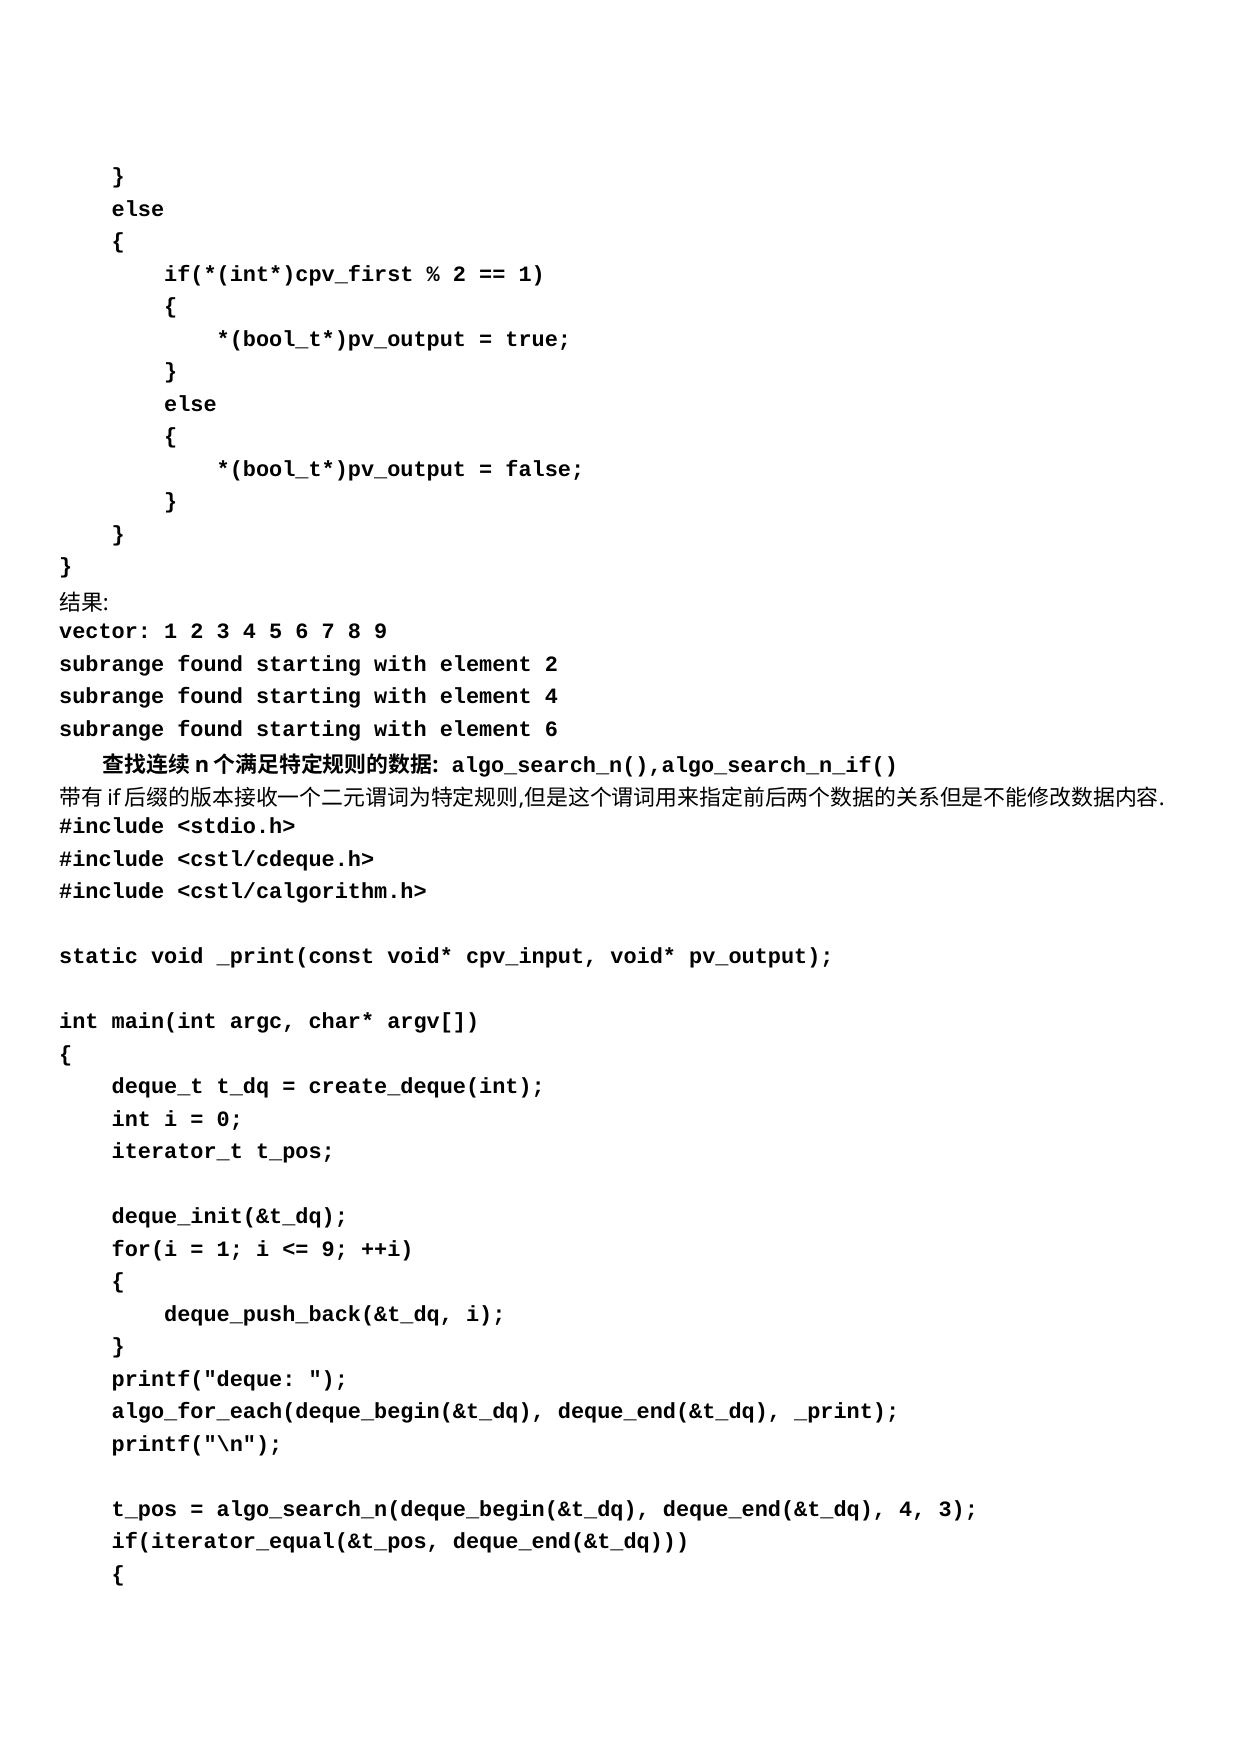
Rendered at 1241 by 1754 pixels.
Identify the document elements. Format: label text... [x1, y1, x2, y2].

text subrange found starting with element 4 [59, 682, 1181, 714]
text } [59, 162, 1181, 194]
text subrange found starting with element 2 [59, 649, 1181, 682]
text #include <cstl/calgorithm.h> [59, 877, 1181, 909]
text { [59, 227, 1181, 259]
text static void _print(const void* cpv_input, void* pv_output); [59, 942, 1181, 974]
text } [59, 1332, 1181, 1364]
text { [59, 1559, 1181, 1592]
text 结果: [59, 584, 1181, 617]
text subrange found starting with element 6 [59, 714, 1181, 747]
text for(i = 1; i <= 9; ++i) [59, 1234, 1181, 1267]
text printf("\n"); [59, 1429, 1181, 1462]
text *(bool_t*)pv_output = false; [59, 454, 1181, 487]
text deque_t t_dq = create_deque(int); [59, 1072, 1181, 1104]
text } [59, 519, 1181, 552]
text } [59, 487, 1181, 519]
text { [59, 422, 1181, 454]
text printf("deque: "); [59, 1364, 1181, 1397]
text t_pos = algo_search_n(deque_begin(&t_dq), deque_end(&t_dq), 4, 3); [59, 1494, 1181, 1527]
text #include <cstl/cdeque.h> [59, 844, 1181, 877]
text else [59, 389, 1181, 422]
text int main(int argc, char* argv[]) [59, 1007, 1181, 1039]
text { [59, 1267, 1181, 1299]
text #include <stdio.h> [59, 812, 1181, 844]
text 带有if后缀的版本接收一个二元谓词为特定规则,但是这个谓词用来指定前后两个数据的关系但是不能修改数据内容. [59, 779, 1181, 812]
text if(iterator_equal(&t_pos, deque_end(&t_dq))) [59, 1527, 1181, 1559]
text { [59, 292, 1181, 324]
text algo_for_each(deque_begin(&t_dq), deque_end(&t_dq), _print); [59, 1397, 1181, 1429]
text iterator_t t_pos; [59, 1137, 1181, 1169]
text deque_push_back(&t_dq, i); [59, 1299, 1181, 1332]
text 查找连续n个满足特定规则的数据: algo_search_n(),algo_search_n_if() [59, 747, 1181, 779]
text if(*(int*)cpv_first % 2 == 1) [59, 259, 1181, 292]
text int i = 0; [59, 1104, 1181, 1137]
text deque_init(&t_dq); [59, 1202, 1181, 1234]
text } [59, 552, 1181, 584]
text vector: 1 2 3 4 5 6 7 8 9 [59, 617, 1181, 649]
text else [59, 194, 1181, 227]
text } [59, 357, 1181, 389]
text { [59, 1039, 1181, 1072]
text *(bool_t*)pv_output = true; [59, 324, 1181, 357]
